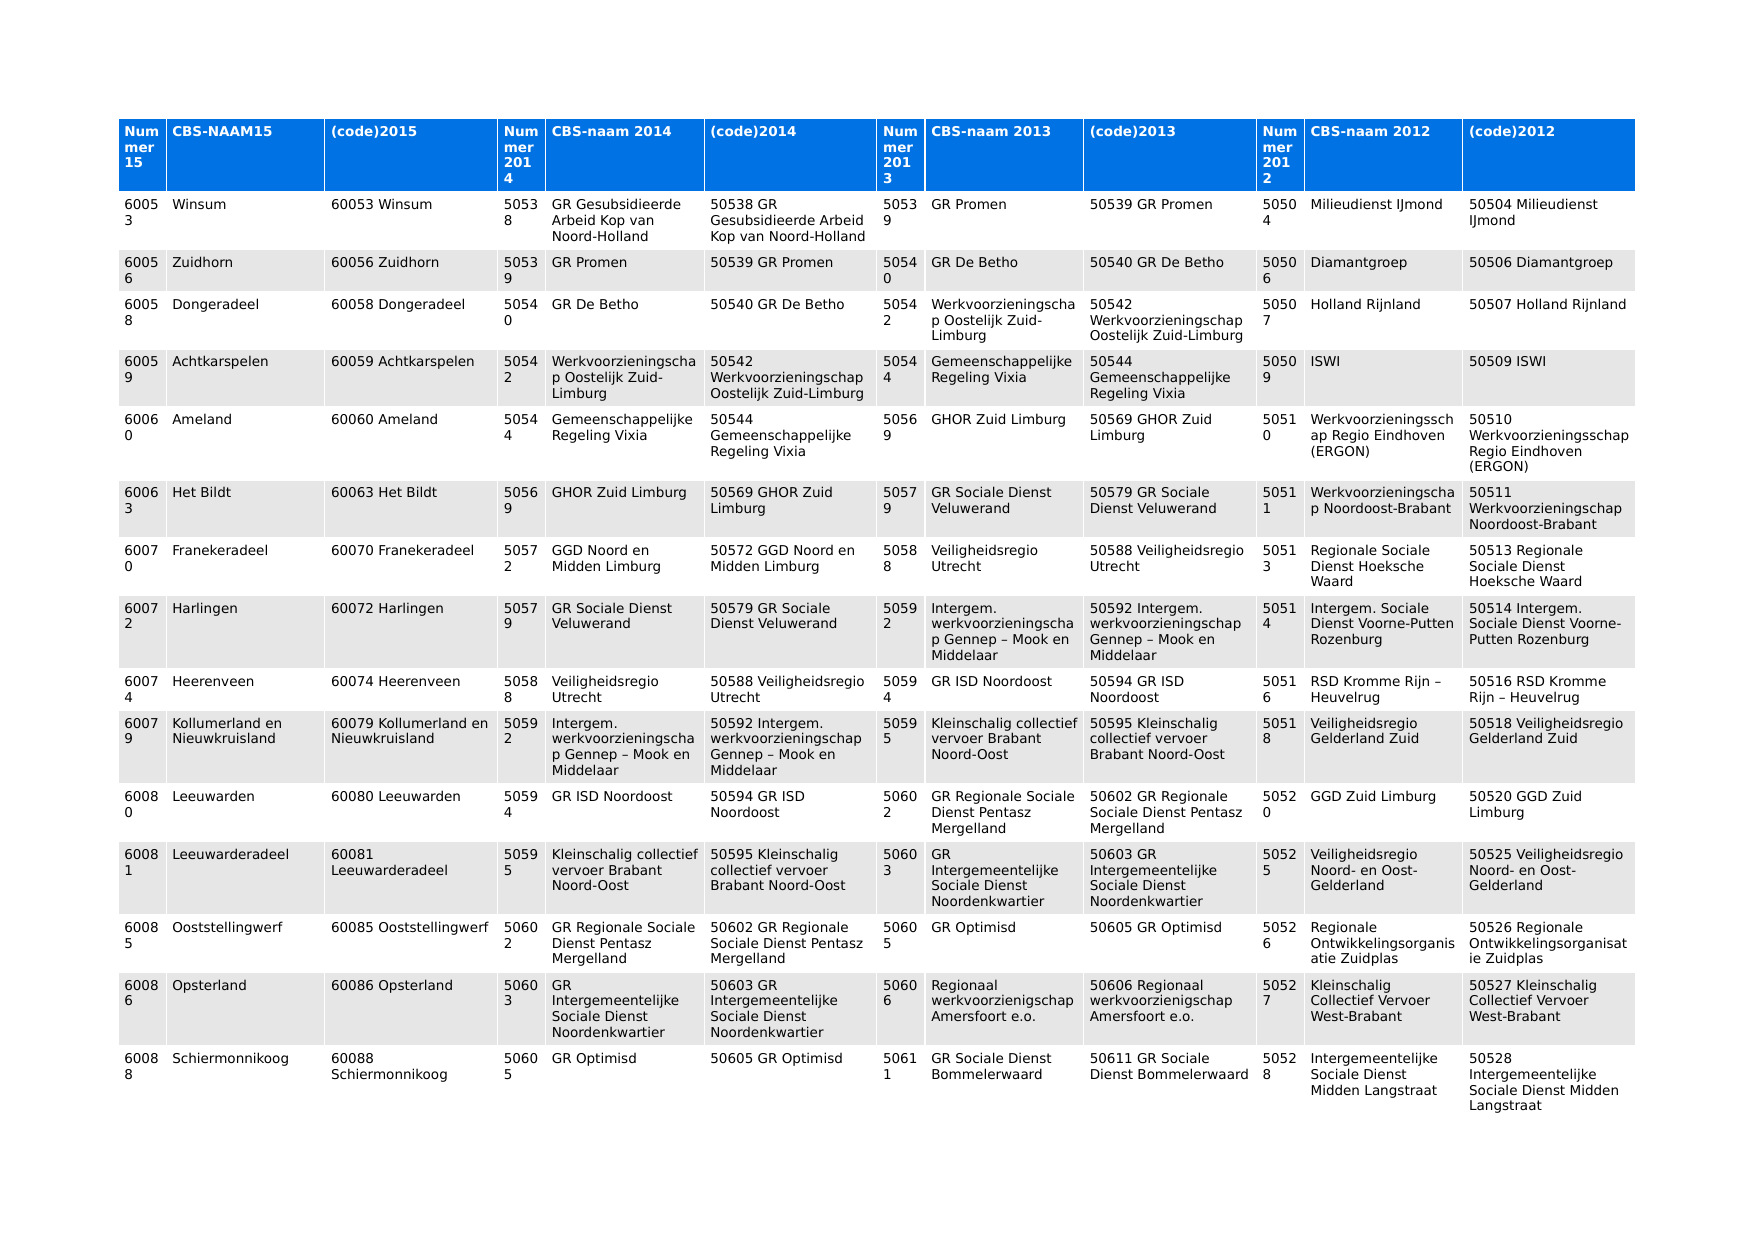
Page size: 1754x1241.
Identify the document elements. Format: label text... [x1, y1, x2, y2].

table_cell 50506 Diamantgroep [1463, 250, 1635, 291]
table_cell 50511 Werkvoorzieningschap Noordoost-Brabant [1463, 481, 1635, 537]
table_header CBS-naam 2013 [926, 119, 1083, 191]
table_cell 50539 GR Promen [1084, 193, 1256, 249]
table_cell GR Sociale Dienst Bommelerwaard [926, 1046, 1083, 1118]
table_cell 50507 Holland Rijnland [1463, 292, 1635, 348]
table_cell 50603 GR Intergemeentelijke Sociale Dienst Noordenkwartier [705, 973, 876, 1045]
table_header CBS-NAAM15 [167, 119, 324, 191]
table_cell 50518 [1257, 711, 1304, 783]
table_cell 50603 [498, 973, 545, 1045]
table_cell 50592 Intergem. werkvoorzieningschap Gennep – Mook en Middelaar [1084, 596, 1256, 668]
table_cell 50507 [1257, 292, 1304, 348]
table_cell GR Regionale Sociale Dienst Pentasz Mergelland [546, 915, 704, 972]
table_header Nummer 2014 [498, 119, 545, 191]
table_cell ISWI [1305, 350, 1462, 406]
table_cell 50527 [1257, 973, 1304, 1045]
table_cell 60070 Franekeradeel [325, 538, 497, 595]
table_cell Veiligheidsregio Utrecht [926, 538, 1083, 595]
table_cell Kleinschalig Collectief Vervoer West-Brabant [1305, 973, 1462, 1045]
table_cell GR Optimisd [926, 915, 1083, 972]
table_cell Leeuwarden [167, 784, 324, 841]
table_cell 50606 Regionaal werkvoorzienigschap Amersfoort e.o. [1084, 973, 1256, 1045]
table_cell 60086 [119, 973, 166, 1045]
table_cell Leeuwarderadeel [167, 842, 324, 914]
table_cell GR Regionale Sociale Dienst Pentasz Mergelland [926, 784, 1083, 841]
table_cell Harlingen [167, 596, 324, 668]
table_cell Gemeenschappelijke Regeling Vixia [546, 407, 704, 479]
table_cell 60074 [119, 669, 166, 710]
table_cell 50538 GR Gesubsidieerde Arbeid Kop van Noord-Holland [705, 193, 876, 249]
table_cell Intergem. werkvoorzieningschap Gennep – Mook en Middelaar [926, 596, 1083, 668]
table_cell GGD Zuid Limburg [1305, 784, 1462, 841]
table_cell Regionaal werkvoorzienigschap Amersfoort e.o. [926, 973, 1083, 1045]
table_header Nummer 2012 [1257, 119, 1304, 191]
table_header Nummer 15 [119, 119, 166, 191]
table_cell 50504 Milieudienst IJmond [1463, 193, 1635, 249]
table_cell 50540 GR De Betho [705, 292, 876, 348]
table_cell 50579 [498, 596, 545, 668]
table_cell Gemeenschappelijke Regeling Vixia [926, 350, 1083, 406]
table_cell 50510 [1257, 407, 1304, 479]
table_cell Zuidhorn [167, 250, 324, 291]
table_cell 50595 [498, 842, 545, 914]
table_cell 60088 Schiermonnikoog [325, 1046, 497, 1118]
table_cell 50594 [498, 784, 545, 841]
table_cell Kleinschalig collectief vervoer Brabant Noord-Oost [926, 711, 1083, 783]
table_cell 60081 [119, 842, 166, 914]
table_cell 50525 [1257, 842, 1304, 914]
table_cell 50513 [1257, 538, 1304, 595]
table_header (code)2014 [705, 119, 876, 191]
table_cell 50520 GGD Zuid Limburg [1463, 784, 1635, 841]
table_cell 50592 Intergem. werkvoorzieningschap Gennep – Mook en Middelaar [705, 711, 876, 783]
table_cell 60085 [119, 915, 166, 972]
table_cell 50527 Kleinschalig Collectief Vervoer West-Brabant [1463, 973, 1635, 1045]
table_cell 50520 [1257, 784, 1304, 841]
table_cell 60063 Het Bildt [325, 481, 497, 537]
table_header (code)2012 [1463, 119, 1635, 191]
table_cell Regionale Sociale Dienst Hoeksche Waard [1305, 538, 1462, 595]
table_cell GR Intergemeentelijke Sociale Dienst Noordenkwartier [926, 842, 1083, 914]
table_cell 50579 GR Sociale Dienst Veluwerand [705, 596, 876, 668]
table_cell Ooststellingwerf [167, 915, 324, 972]
table_cell Diamantgroep [1305, 250, 1462, 291]
table_cell 60086 Opsterland [325, 973, 497, 1045]
table_cell 60058 Dongeradeel [325, 292, 497, 348]
table_cell 50569 GHOR Zuid Limburg [705, 481, 876, 537]
table_cell Winsum [167, 193, 324, 249]
table_cell 50588 Veiligheidsregio Utrecht [705, 669, 876, 710]
table_cell Werkvoorzieningsschap Regio Eindhoven (ERGON) [1305, 407, 1462, 479]
table_cell 60088 [119, 1046, 166, 1118]
table_cell 50588 [877, 538, 924, 595]
table_cell 50569 GHOR Zuid Limburg [1084, 407, 1256, 479]
table_cell 50605 GR Optimisd [705, 1046, 876, 1118]
table_cell 50572 [498, 538, 545, 595]
table_cell 50516 [1257, 669, 1304, 710]
table_cell 50603 GR Intergemeentelijke Sociale Dienst Noordenkwartier [1084, 842, 1256, 914]
table_cell 50510 Werkvoorzieningsschap Regio Eindhoven (ERGON) [1463, 407, 1635, 479]
table_cell 50544 Gemeenschappelijke Regeling Vixia [705, 407, 876, 479]
table_cell 50540 [498, 292, 545, 348]
table_cell Franekeradeel [167, 538, 324, 595]
table_cell 60060 [119, 407, 166, 479]
table_cell 50509 ISWI [1463, 350, 1635, 406]
table_cell Veiligheidsregio Noord- en Oost-Gelderland [1305, 842, 1462, 914]
table_cell Opsterland [167, 973, 324, 1045]
table_header (code)2015 [325, 119, 497, 191]
table_cell 50602 [498, 915, 545, 972]
table_cell 50539 [498, 250, 545, 291]
table_cell GR Promen [546, 250, 704, 291]
table_cell 50504 [1257, 193, 1304, 249]
table_cell Schiermonnikoog [167, 1046, 324, 1118]
table_cell 50579 GR Sociale Dienst Veluwerand [1084, 481, 1256, 537]
table_cell 50594 GR ISD Noordoost [1084, 669, 1256, 710]
table_cell GR Promen [926, 193, 1083, 249]
table_cell 50542 [877, 292, 924, 348]
table_cell Regionale Ontwikkelingsorganisatie Zuidplas [1305, 915, 1462, 972]
table_cell 50528 Intergemeentelijke Sociale Dienst Midden Langstraat [1463, 1046, 1635, 1118]
table_cell 50540 [877, 250, 924, 291]
table_cell 60079 Kollumerland en Nieuwkruisland [325, 711, 497, 783]
table_cell 60080 [119, 784, 166, 841]
table_cell 60085 Ooststellingwerf [325, 915, 497, 972]
table_header Nummer 2013 [877, 119, 924, 191]
table_cell 60056 Zuidhorn [325, 250, 497, 291]
table_cell 50518 Veiligheidsregio Gelderland Zuid [1463, 711, 1635, 783]
table_cell 50526 Regionale Ontwikkelingsorganisatie Zuidplas [1463, 915, 1635, 972]
table_cell 50579 [877, 481, 924, 537]
table_cell Ameland [167, 407, 324, 479]
table_cell Veiligheidsregio Utrecht [546, 669, 704, 710]
table_cell Milieudienst IJmond [1305, 193, 1462, 249]
table_cell 50539 GR Promen [705, 250, 876, 291]
table_cell 50540 GR De Betho [1084, 250, 1256, 291]
table_cell GR ISD Noordoost [926, 669, 1083, 710]
table_cell 50595 [877, 711, 924, 783]
table_cell 60056 [119, 250, 166, 291]
table_cell GR De Betho [546, 292, 704, 348]
table_cell 50605 GR Optimisd [1084, 915, 1256, 972]
table_cell 60053 [119, 193, 166, 249]
table_cell 50611 GR Sociale Dienst Bommelerwaard [1084, 1046, 1256, 1118]
table_cell Werkvoorzieningschap Noordoost-Brabant [1305, 481, 1462, 537]
table_cell 60059 [119, 350, 166, 406]
table_cell Werkvoorzieningschap Oostelijk Zuid-Limburg [546, 350, 704, 406]
table_cell 60072 Harlingen [325, 596, 497, 668]
table_cell Intergemeentelijke Sociale Dienst Midden Langstraat [1305, 1046, 1462, 1118]
table_header (code)2013 [1084, 119, 1256, 191]
table_cell Intergem. Sociale Dienst Voorne-Putten Rozenburg [1305, 596, 1462, 668]
table_cell 50528 [1257, 1046, 1304, 1118]
table_cell Werkvoorzieningschap Oostelijk Zuid-Limburg [926, 292, 1083, 348]
table_cell 50569 [877, 407, 924, 479]
table_cell 50594 [877, 669, 924, 710]
table_cell Achtkarspelen [167, 350, 324, 406]
table_cell 50525 Veiligheidsregio Noord- en Oost-Gelderland [1463, 842, 1635, 914]
table_cell 50544 [877, 350, 924, 406]
table_cell 50514 Intergem. Sociale Dienst Voorne-Putten Rozenburg [1463, 596, 1635, 668]
table_cell 60074 Heerenveen [325, 669, 497, 710]
table_cell 50602 [877, 784, 924, 841]
table_cell 60059 Achtkarspelen [325, 350, 497, 406]
table_cell 50516 RSD Kromme Rijn – Heuvelrug [1463, 669, 1635, 710]
table_cell 50611 [877, 1046, 924, 1118]
table_cell GR Intergemeentelijke Sociale Dienst Noordenkwartier [546, 973, 704, 1045]
table_cell Kollumerland en Nieuwkruisland [167, 711, 324, 783]
table_cell Holland Rijnland [1305, 292, 1462, 348]
table_header CBS-naam 2014 [546, 119, 704, 191]
table_cell 50606 [877, 973, 924, 1045]
table_cell GR Sociale Dienst Veluwerand [546, 596, 704, 668]
table_cell 50588 [498, 669, 545, 710]
table_cell GHOR Zuid Limburg [926, 407, 1083, 479]
table_cell Kleinschalig collectief vervoer Brabant Noord-Oost [546, 842, 704, 914]
table_cell 50588 Veiligheidsregio Utrecht [1084, 538, 1256, 595]
table_cell GGD Noord en Midden Limburg [546, 538, 704, 595]
table_cell Heerenveen [167, 669, 324, 710]
table_header CBS-naam 2012 [1305, 119, 1462, 191]
table_cell Dongeradeel [167, 292, 324, 348]
table_cell 50603 [877, 842, 924, 914]
table_cell GR De Betho [926, 250, 1083, 291]
table_cell 50592 [877, 596, 924, 668]
table_cell 50542 Werkvoorzieningschap Oostelijk Zuid-Limburg [705, 350, 876, 406]
table_cell 60079 [119, 711, 166, 783]
table_cell 50595 Kleinschalig collectief vervoer Brabant Noord-Oost [1084, 711, 1256, 783]
table_cell 50506 [1257, 250, 1304, 291]
table_cell 60058 [119, 292, 166, 348]
table_cell 50602 GR Regionale Sociale Dienst Pentasz Mergelland [1084, 784, 1256, 841]
table_cell 50572 GGD Noord en Midden Limburg [705, 538, 876, 595]
table_cell 50592 [498, 711, 545, 783]
table_cell 50544 Gemeenschappelijke Regeling Vixia [1084, 350, 1256, 406]
table_cell 50542 [498, 350, 545, 406]
table_cell 50595 Kleinschalig collectief vervoer Brabant Noord-Oost [705, 842, 876, 914]
table_cell 60060 Ameland [325, 407, 497, 479]
table_cell 60081 Leeuwarderadeel [325, 842, 497, 914]
table_cell 50544 [498, 407, 545, 479]
table_cell 50526 [1257, 915, 1304, 972]
table_cell Het Bildt [167, 481, 324, 537]
table_cell 50509 [1257, 350, 1304, 406]
table_cell 50542 Werkvoorzieningschap Oostelijk Zuid-Limburg [1084, 292, 1256, 348]
table_cell 60063 [119, 481, 166, 537]
table_cell 50569 [498, 481, 545, 537]
table_cell 50538 [498, 193, 545, 249]
table_cell GHOR Zuid Limburg [546, 481, 704, 537]
table_cell GR Sociale Dienst Veluwerand [926, 481, 1083, 537]
table_cell GR Gesubsidieerde Arbeid Kop van Noord-Holland [546, 193, 704, 249]
table_cell 50605 [877, 915, 924, 972]
table_cell 60080 Leeuwarden [325, 784, 497, 841]
table_cell 50602 GR Regionale Sociale Dienst Pentasz Mergelland [705, 915, 876, 972]
table_cell GR ISD Noordoost [546, 784, 704, 841]
table_cell 50539 [877, 193, 924, 249]
table_cell 50594 GR ISD Noordoost [705, 784, 876, 841]
table_cell 60070 [119, 538, 166, 595]
table_cell 50514 [1257, 596, 1304, 668]
table_cell 60072 [119, 596, 166, 668]
table_cell Veiligheidsregio Gelderland Zuid [1305, 711, 1462, 783]
table_cell 50605 [498, 1046, 545, 1118]
table_cell GR Optimisd [546, 1046, 704, 1118]
table_cell 50513 Regionale Sociale Dienst Hoeksche Waard [1463, 538, 1635, 595]
table_cell 50511 [1257, 481, 1304, 537]
table_cell 60053 Winsum [325, 193, 497, 249]
table_cell Intergem. werkvoorzieningschap Gennep – Mook en Middelaar [546, 711, 704, 783]
table_cell RSD Kromme Rijn – Heuvelrug [1305, 669, 1462, 710]
